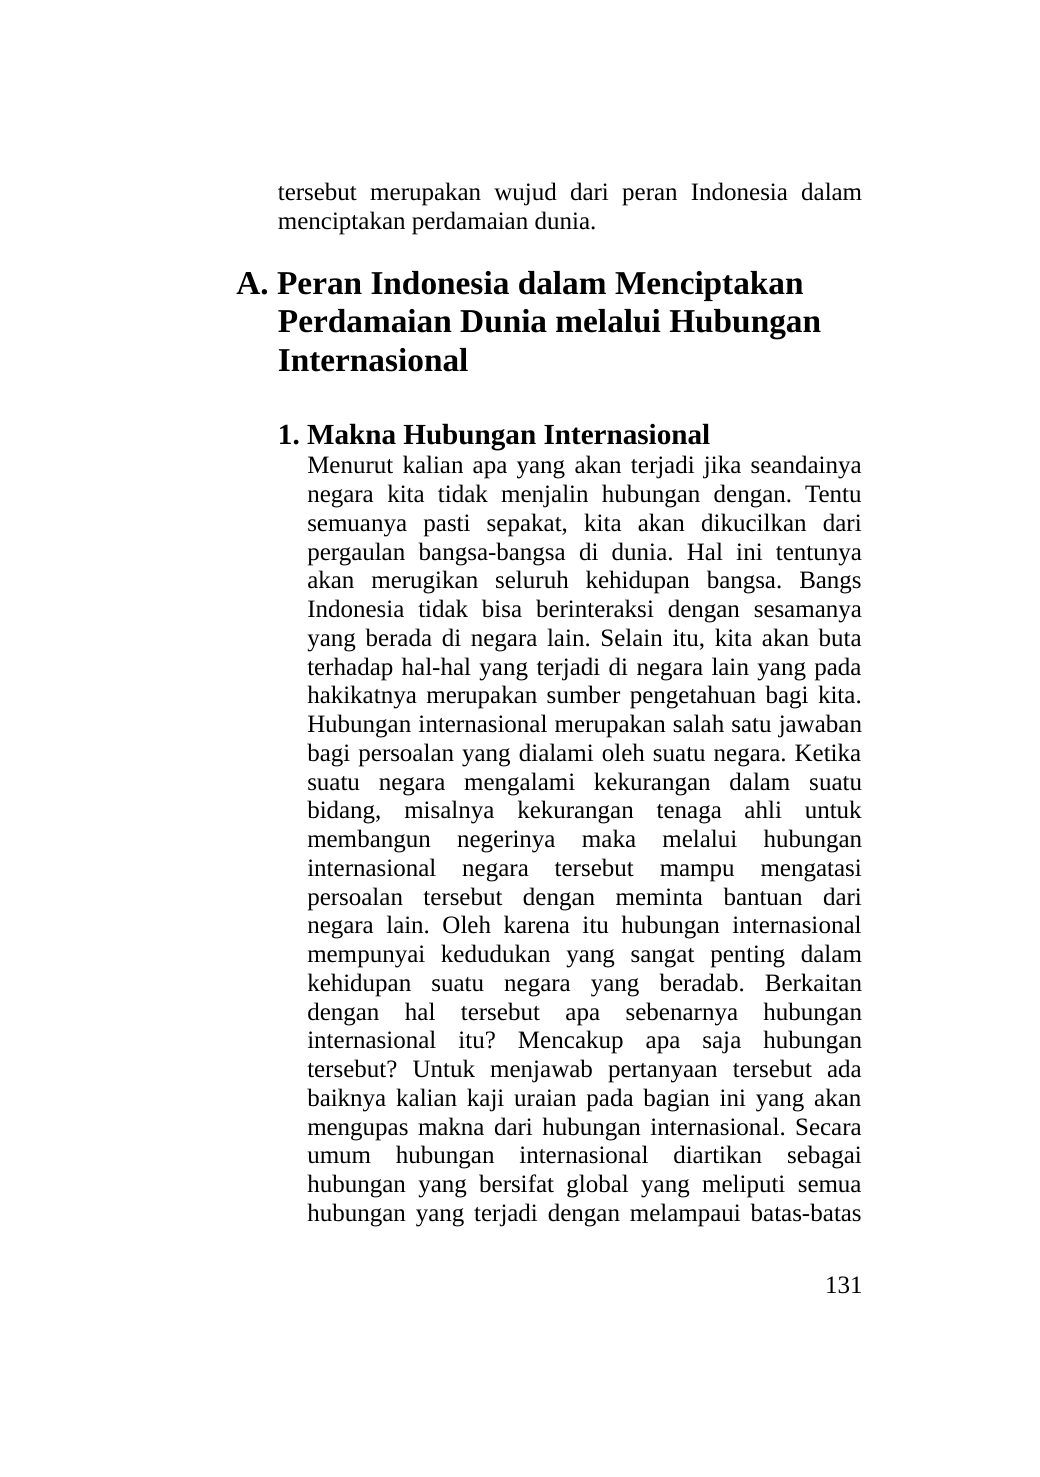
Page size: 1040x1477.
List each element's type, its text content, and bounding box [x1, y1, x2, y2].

text Menurut kalian apa yang akan terjadi jika seandainya negara kita tidak menjalin hubungan dengan. Tentu semuanya pasti sepakat, kita akan dikucilkan dari pergaulan bangsa-bangsa di dunia. Hal ini tentunya akan merugikan seluruh kehidupan bangsa. Bangs Indonesia tidak bisa berinteraksi dengan sesamanya yang berada di negara lain. Selain itu, kita akan buta terhadap hal-hal yang terjadi di negara lain yang pada hakikatnya merupakan sumber pengetahuan bagi kita. Hubungan internasional merupakan salah satu jawaban bagi persoalan yang dialami oleh suatu negara. Ketika suatu negara mengalami kekurangan dalam suatu bidang, misalnya kekurangan tenaga ahli untuk membangun negerinya maka melalui hubungan internasional negara tersebut mampu mengatasi persoalan tersebut dengan meminta bantuan dari negara lain. Oleh karena itu hubungan internasional mempunyai kedudukan yang sangat penting dalam kehidupan suatu negara yang beradab. Berkaitan dengan hal tersebut apa sebenarnya hubungan internasional itu? Mencakup apa saja hubungan tersebut? Untuk menjawab pertanyaan tersebut ada baiknya kalian kaji uraian pada bagian ini yang akan mengupas makna dari hubungan internasional. Secara umum hubungan internasional diartikan sebagai hubungan yang bersifat global yang meliputi semua hubungan yang terjadi dengan melampaui batas-batas [307, 450, 862, 1227]
text tersebut merupakan wujud dari peran Indonesia dalam menciptakan perdamaian dunia. [278, 177, 862, 235]
text 1. Makna Hubungan Internasional [278, 417, 862, 450]
text A. Peran Indonesia dalam Menciptakan Perdamaian Dunia melalui Hubungan Internasional [236, 263, 862, 378]
